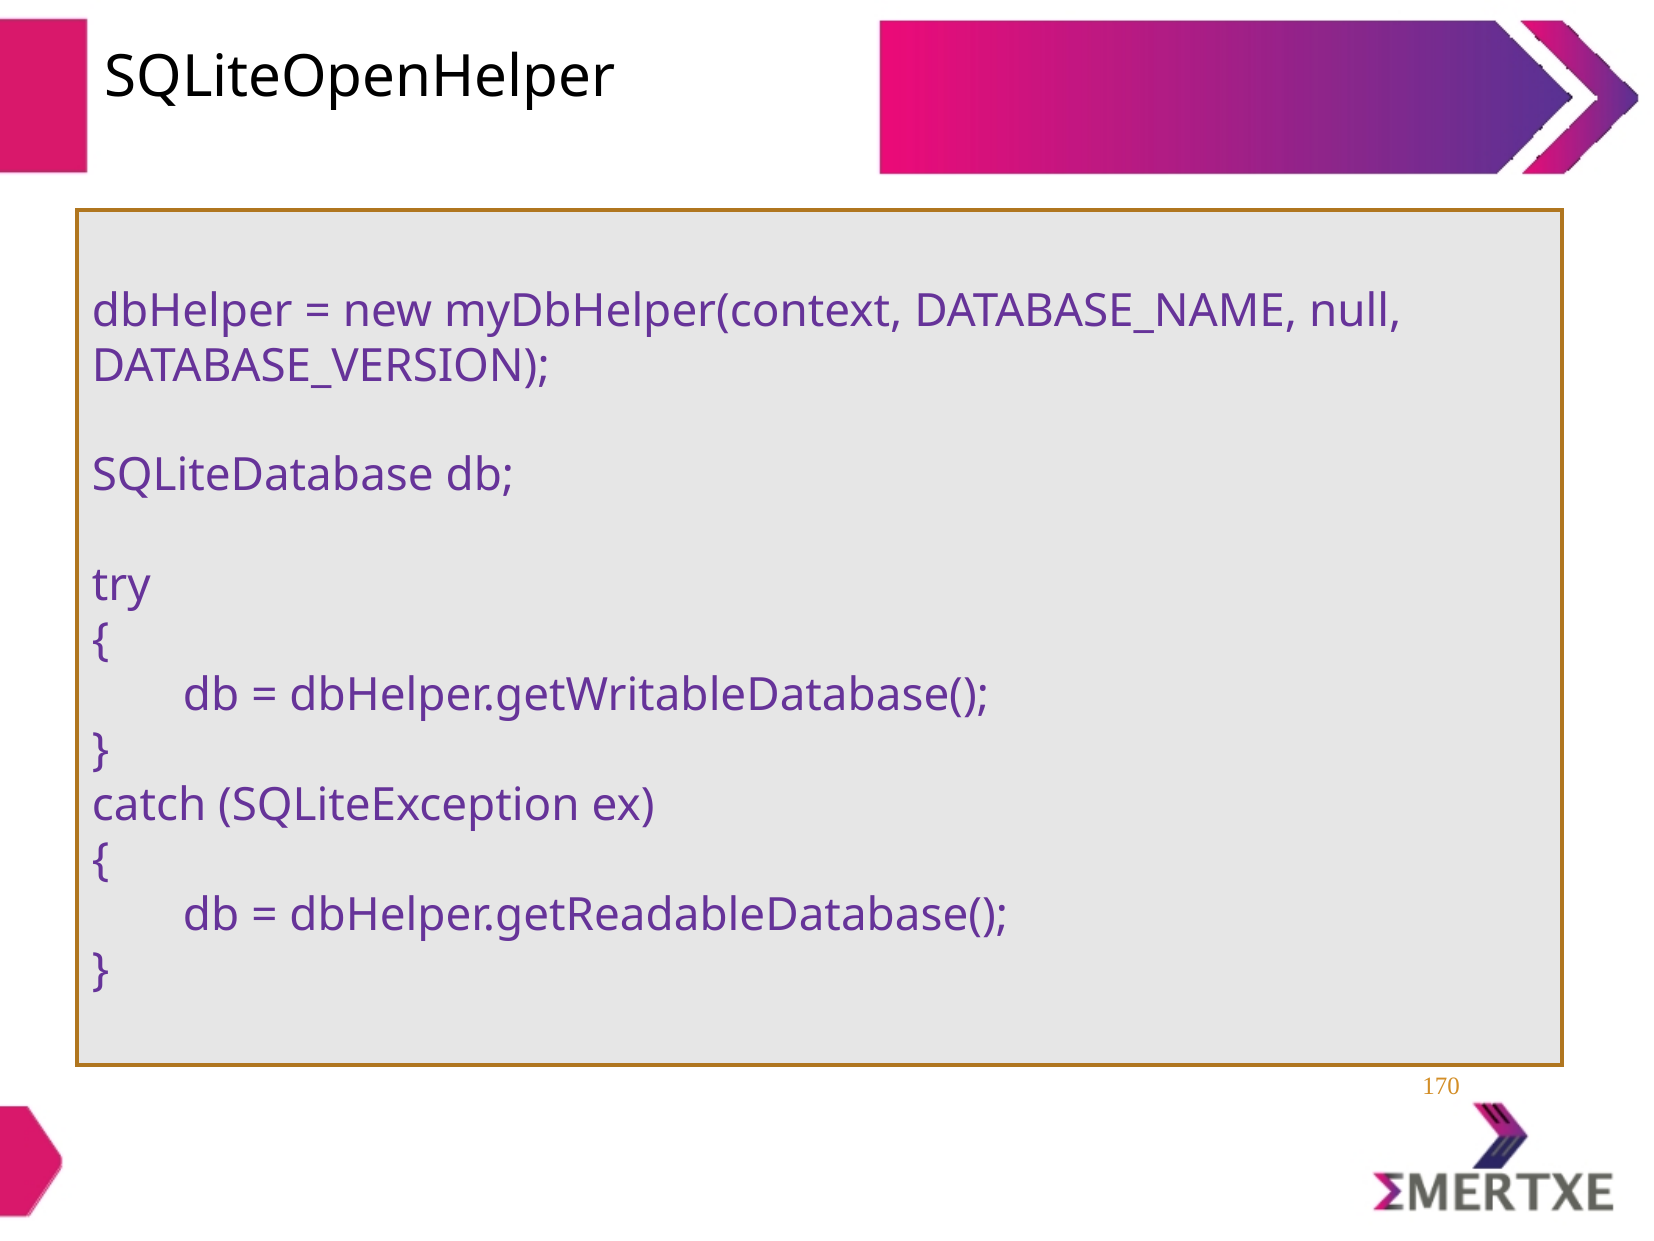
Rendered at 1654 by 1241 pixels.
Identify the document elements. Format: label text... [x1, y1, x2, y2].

text_box SQLiteOpenHelper [90, 27, 871, 151]
text_box [1350, 1066, 1475, 1103]
picture [0, 0, 1654, 1241]
text_box dbHelper = new myDbHelper(context, DATABASE_NAME, null, DATABASE_VERSION); SQLiteDatabase db; try { db = dbHelper.getWritableDatabase(); } catch (SQLiteException ex) { db = dbHelper.getReadableDatabase(); } [77, 210, 1563, 1066]
